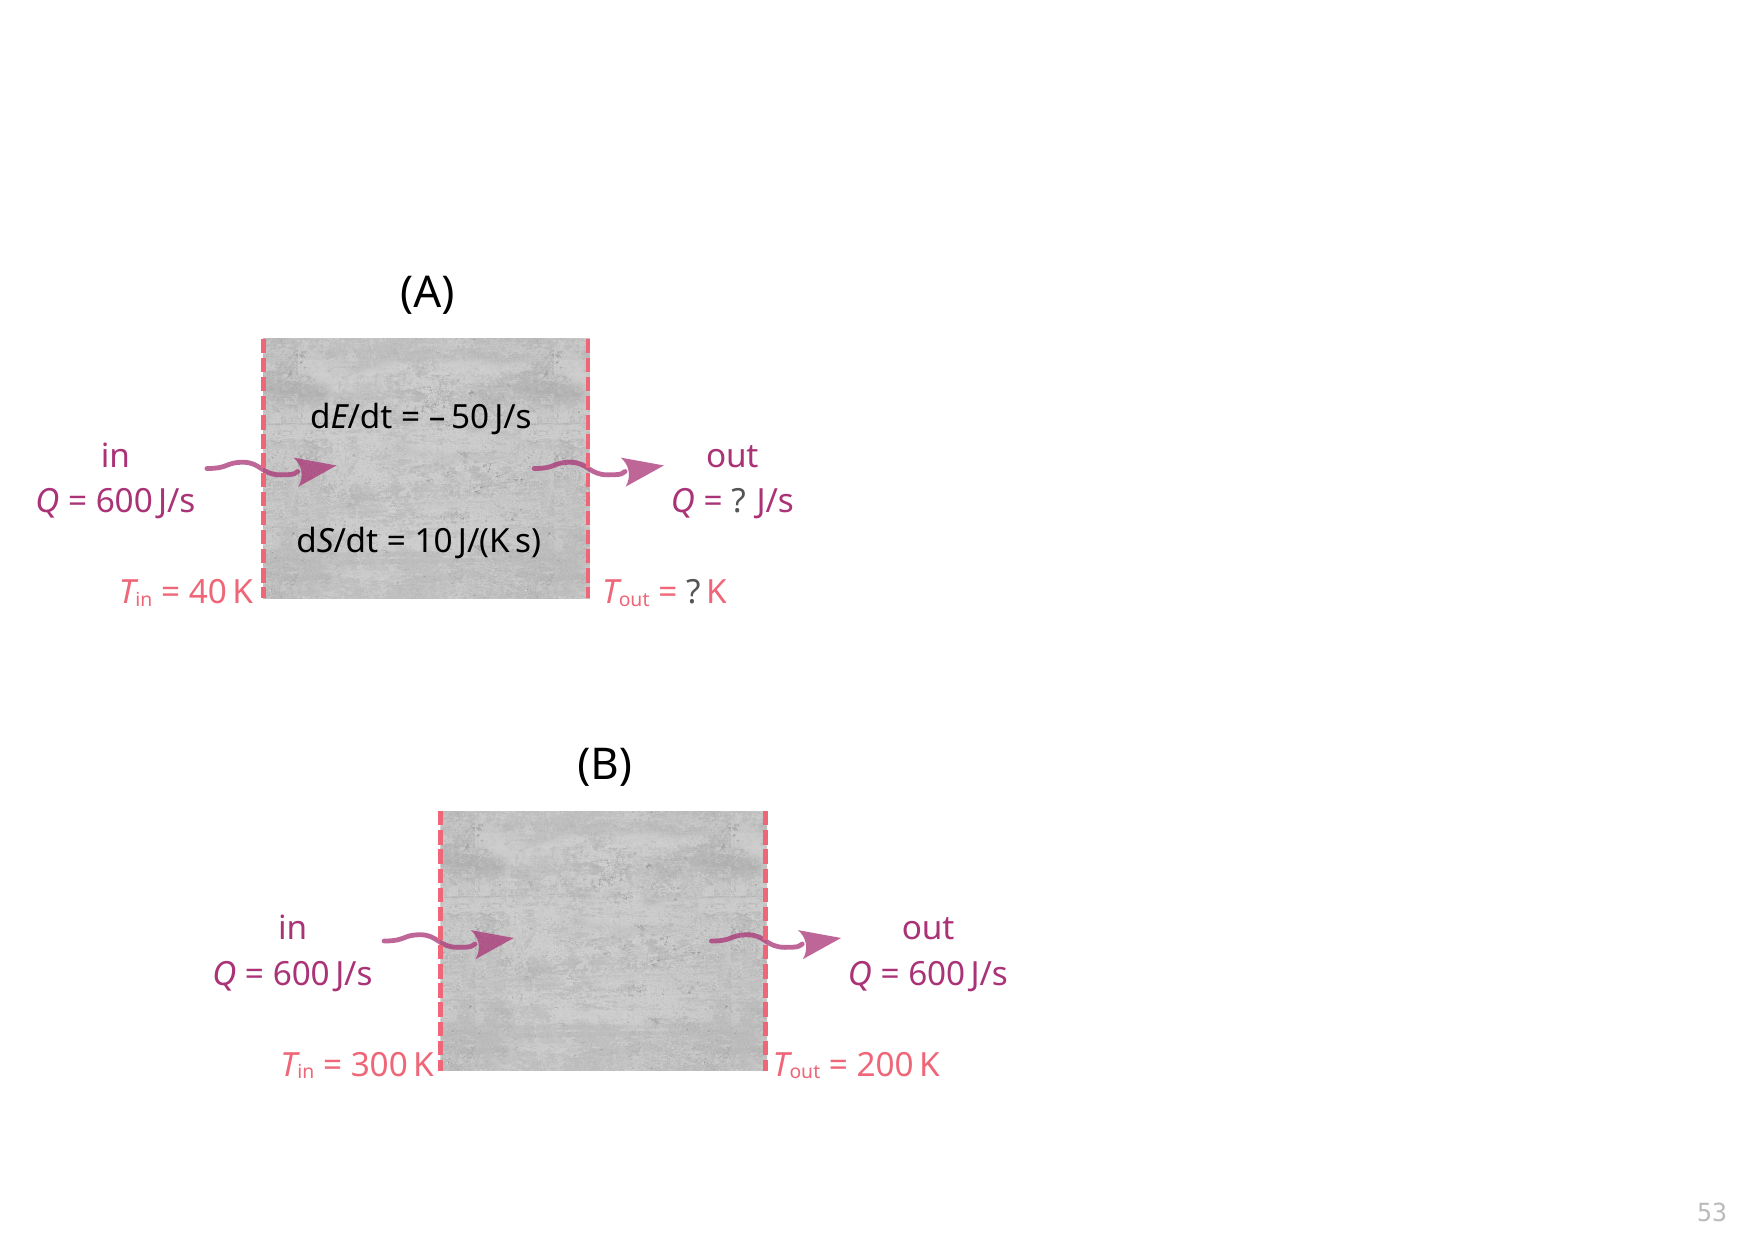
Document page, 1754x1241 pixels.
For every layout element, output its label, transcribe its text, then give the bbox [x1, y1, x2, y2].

text_box out Q = 600 J/s [833, 897, 1026, 986]
text_box [263, 338, 590, 599]
text_box (A) [381, 252, 474, 324]
text_box in Q = 600 J/s [197, 897, 390, 986]
text_box Tout = 200 K [759, 1033, 954, 1085]
text_box Tout = ? K [585, 560, 744, 613]
text_box Tin = 40 K [94, 560, 277, 613]
text_box dE/dt = – 50 J/s [295, 385, 558, 434]
text_box (B) [561, 725, 649, 797]
text_box dS/dt = 10 J/(K s) [281, 509, 572, 558]
text_box [440, 811, 768, 1071]
text_box out Q = ? J/s [655, 424, 817, 513]
text_box Tin = 300 K [266, 1033, 449, 1085]
text_box in Q = 600 J/s [20, 424, 213, 513]
